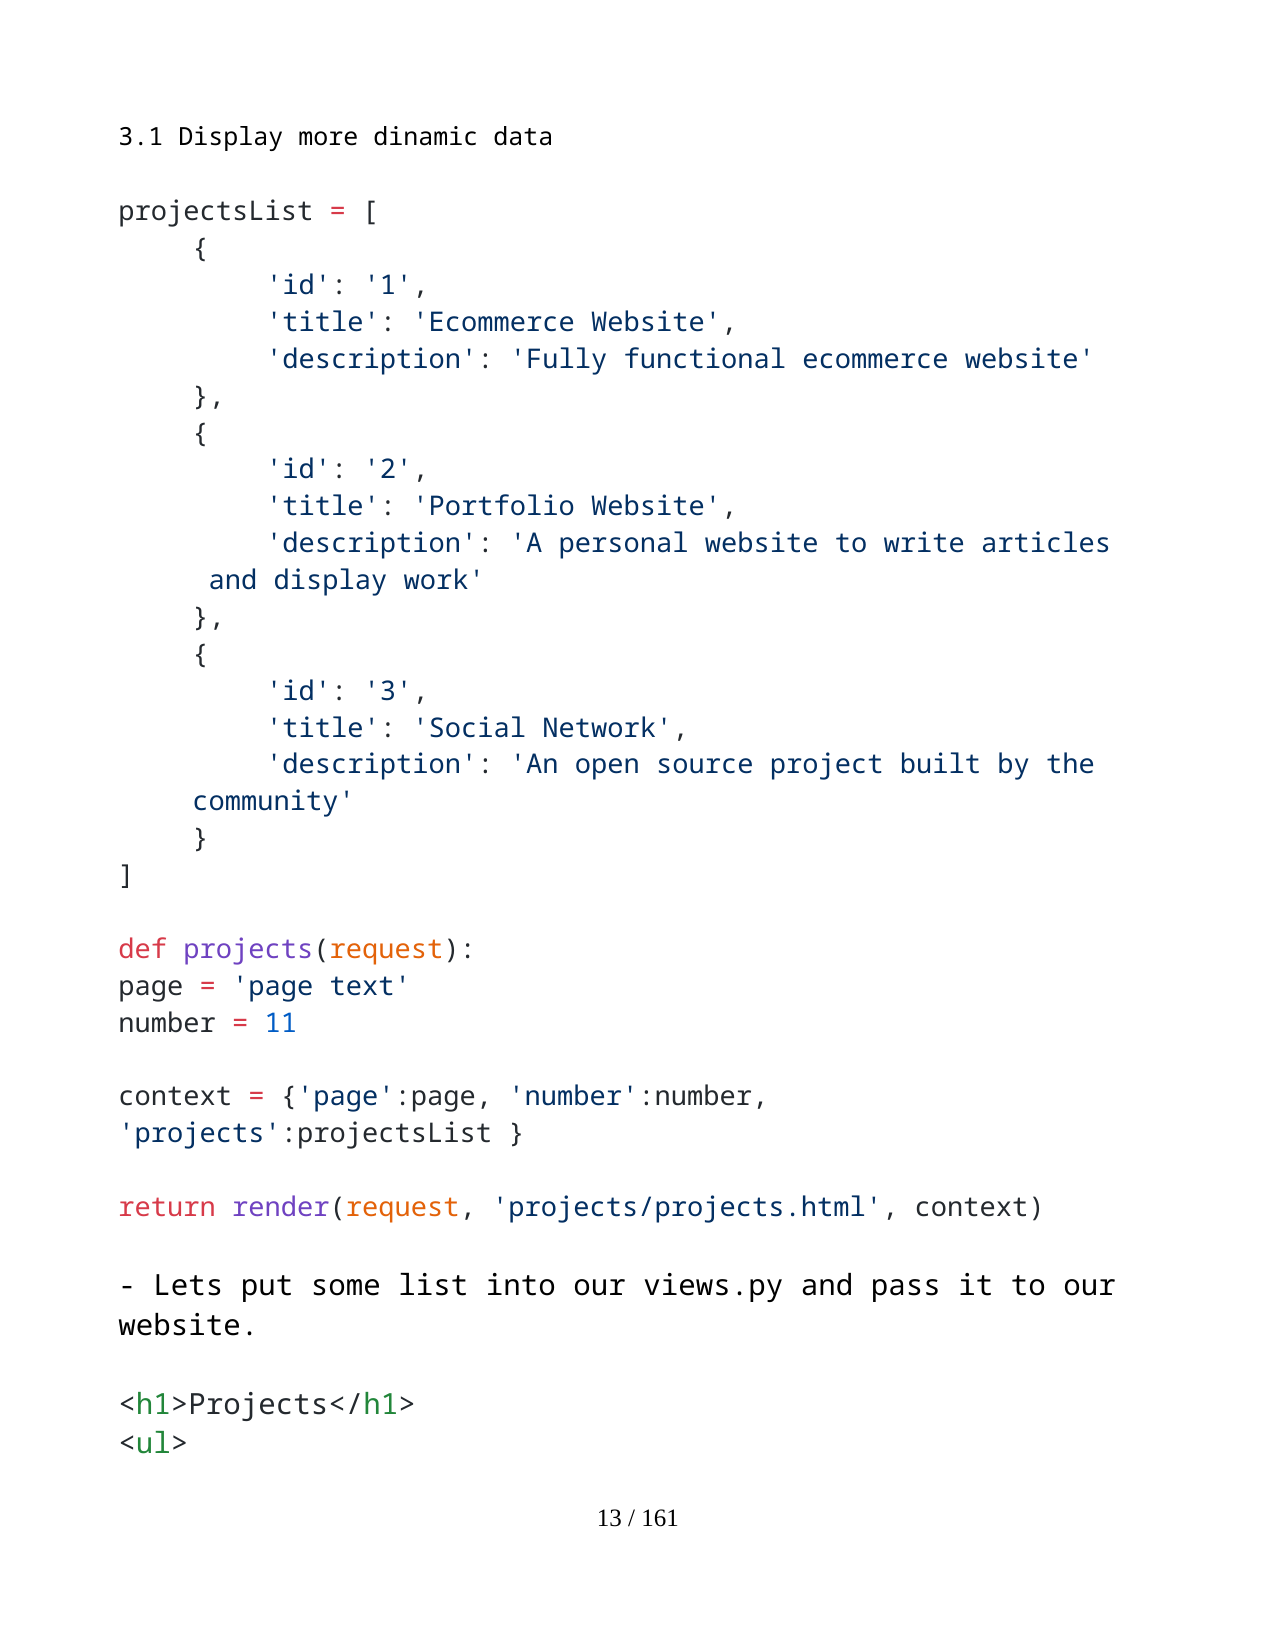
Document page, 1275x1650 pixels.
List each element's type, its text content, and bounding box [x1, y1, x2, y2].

text 'description': 'A personal website to write articles and display work' [118, 524, 1157, 597]
text }, [118, 376, 1157, 413]
text } [118, 819, 1157, 856]
text context = {'page':page, 'number':number, 'projects':projectsList } [118, 1077, 1157, 1151]
text def projects(request): [118, 929, 1157, 966]
text return render(request, 'projects/projects.html', context) [118, 1187, 1157, 1224]
text 'title': 'Ecommerce Website', [118, 302, 1157, 339]
text 3.1 Display more dinamic data [118, 118, 1157, 152]
text projectsList = [ [118, 192, 1157, 229]
text page = 'page text' [118, 966, 1157, 1003]
text number = 11 [118, 1003, 1157, 1040]
text 'description': 'Fully functional ecommerce website' [118, 339, 1157, 376]
text { [118, 634, 1157, 671]
text }, [118, 597, 1157, 634]
text 'title': 'Portfolio Website', [118, 487, 1157, 524]
text 'title': 'Social Network', [118, 708, 1157, 745]
text 'id': '1', [118, 266, 1157, 302]
text <h1>Projects</h1> [118, 1383, 1157, 1423]
text { [118, 413, 1157, 450]
text 'id': '3', [118, 671, 1157, 708]
text { [118, 229, 1157, 266]
text 'id': '2', [118, 450, 1157, 487]
text <ul> [118, 1423, 1157, 1462]
text 'description': 'An open source project built by the community' [118, 745, 1157, 819]
text - Lets put some list into our views.py and pass it to our website. [118, 1264, 1157, 1343]
text ] [118, 856, 1157, 892]
